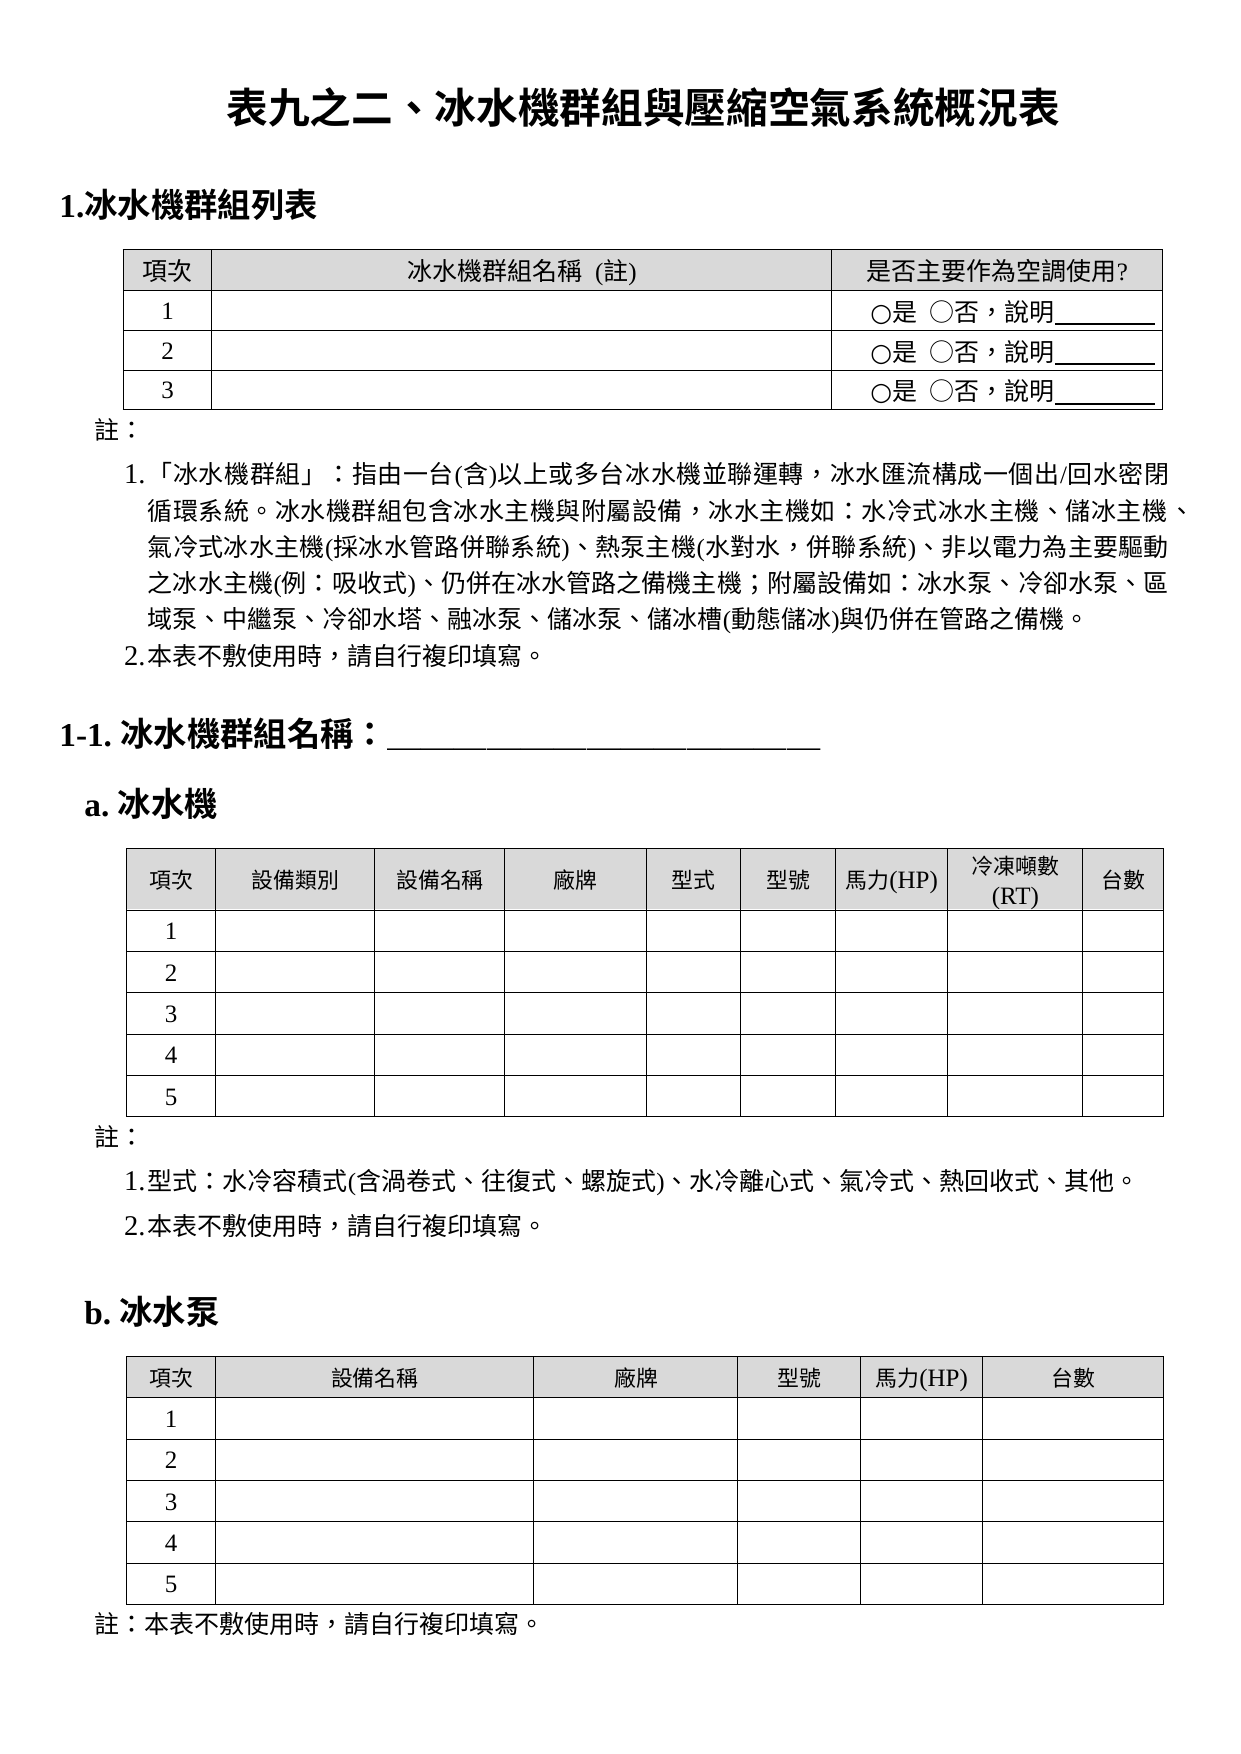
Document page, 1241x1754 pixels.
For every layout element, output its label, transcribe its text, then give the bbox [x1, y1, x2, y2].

table_cell [212, 291, 831, 330]
table_cell [836, 911, 947, 951]
text a. 冰水機 [84, 778, 1181, 826]
table_cell [216, 952, 374, 992]
table_header 冷凍噸數(RT) [948, 849, 1082, 909]
table_cell [738, 1398, 860, 1438]
table_cell [216, 1440, 533, 1480]
table_header 冰水機群組名稱 (註) [212, 250, 831, 290]
table_cell [983, 1440, 1163, 1480]
table_cell 2 [127, 952, 215, 992]
table_header 型號 [741, 849, 835, 909]
table_cell [861, 1522, 982, 1562]
table_cell 3 [127, 993, 215, 1033]
table_cell [1083, 1035, 1163, 1075]
table_cell 3 [124, 371, 211, 409]
table_cell [647, 1076, 740, 1116]
table_cell ○是 ○否，說明 [832, 331, 1162, 369]
table_cell [738, 1564, 860, 1604]
table_header 型號 [738, 1357, 860, 1397]
table_cell 4 [127, 1035, 215, 1075]
table_cell 2 [127, 1440, 215, 1480]
table_cell [375, 1035, 504, 1075]
table_cell [375, 993, 504, 1033]
table_cell [738, 1440, 860, 1480]
table_cell [647, 1035, 740, 1075]
text 1-1. 冰水機群組名稱：＿＿＿＿＿＿＿＿＿＿＿＿＿ [59, 708, 1181, 756]
table_cell [1083, 1076, 1163, 1116]
table_cell [505, 1076, 646, 1116]
table_cell [836, 993, 947, 1033]
table_cell [505, 1035, 646, 1075]
table_cell [738, 1522, 860, 1562]
list 本表不敷使用時，請自行複印填寫。 [124, 1206, 1181, 1242]
table_cell [741, 1035, 835, 1075]
table_cell 4 [127, 1522, 215, 1562]
table_cell [861, 1564, 982, 1604]
table_cell [212, 371, 831, 409]
table_header 台數 [983, 1357, 1163, 1397]
table_cell [948, 1076, 1082, 1116]
table_cell [216, 1076, 374, 1116]
table_header 型式 [647, 849, 740, 909]
table_cell [505, 911, 646, 951]
table_header 台數 [1083, 849, 1163, 909]
table_cell [647, 993, 740, 1033]
table_cell [216, 911, 374, 951]
table_cell [836, 1076, 947, 1116]
table_cell [216, 1035, 374, 1075]
table_cell [534, 1564, 737, 1604]
list 本表不敷使用時，請自行複印填寫。 [124, 636, 1169, 672]
table_cell ○是 ○否，說明 [832, 291, 1162, 330]
table_cell [948, 911, 1082, 951]
table_header 項次 [127, 1357, 215, 1397]
table_cell [983, 1564, 1163, 1604]
table_cell [534, 1481, 737, 1521]
table_cell 1 [127, 911, 215, 951]
table_cell [983, 1481, 1163, 1521]
table_header 是否主要作為空調使用? [832, 250, 1162, 290]
table_cell [216, 1522, 533, 1562]
text 註： [94, 410, 1181, 447]
table_header 廠牌 [505, 849, 646, 909]
table_cell [948, 1035, 1082, 1075]
table_cell [836, 1035, 947, 1075]
table_cell [861, 1440, 982, 1480]
table_cell [212, 331, 831, 369]
table_cell [1083, 911, 1163, 951]
table_cell [948, 952, 1082, 992]
list 型式：水冷容積式(含渦卷式、往復式、螺旋式)、水冷離心式、氣冷式、熱回收式、其他。 [124, 1162, 1181, 1198]
table_cell [216, 993, 374, 1033]
table_cell [836, 952, 947, 992]
table_cell [741, 911, 835, 951]
table_cell [375, 911, 504, 951]
table_cell [983, 1398, 1163, 1438]
table_cell [1083, 952, 1163, 992]
table_cell [534, 1522, 737, 1562]
text 表九之二、冰水機群組與壓縮空氣系統概況表 [104, 75, 1181, 135]
table_header 設備類別 [216, 849, 374, 909]
table_cell ○是 ○否，說明 [832, 371, 1162, 409]
table_cell [375, 1076, 504, 1116]
text 註： [94, 1117, 1181, 1153]
table_header 設備名稱 [375, 849, 504, 909]
table_cell [216, 1398, 533, 1438]
list 「冰水機群組」：指由一台(含)以上或多台冰水機並聯運轉，冰水匯流構成一個出/回水密閉循環系統。冰水機群組包含冰水主機與附屬設備，冰水主機如：水冷式冰水主機、儲冰主機、氣冷式冰水主機(採冰水管路併聯系統)、熱泵主機(水對水，併聯系統)、非以電力為主要驅動之冰水主機(例：吸收式)、仍併在冰水管路之備機主機；附屬設備如：冰水泵、冷卻水泵、區域泵、中繼泵、冷卻水塔、融冰泵、儲冰泵、儲冰槽(動態儲冰)與仍併在管路之備機。 [124, 455, 1169, 636]
table_cell 2 [124, 331, 211, 369]
table_cell 3 [127, 1481, 215, 1521]
table_cell [741, 952, 835, 992]
text 1.冰水機群組列表 [59, 179, 1181, 227]
table_cell [216, 1481, 533, 1521]
table_header 廠牌 [534, 1357, 737, 1397]
text b. 冰水泵 [84, 1286, 1181, 1334]
table_cell [861, 1398, 982, 1438]
text 註：本表不敷使用時，請自行複印填寫。 [94, 1605, 1181, 1641]
table_cell [861, 1481, 982, 1521]
table_header 馬力(HP) [836, 849, 947, 909]
table_cell 5 [127, 1076, 215, 1116]
table_header 設備名稱 [216, 1357, 533, 1397]
table_cell [505, 993, 646, 1033]
table_cell [534, 1440, 737, 1480]
table_cell [1083, 993, 1163, 1033]
table_cell [741, 1076, 835, 1116]
table_header 項次 [124, 250, 211, 290]
table_cell [647, 911, 740, 951]
table_cell [948, 993, 1082, 1033]
table_cell [216, 1564, 533, 1604]
table_header 馬力(HP) [861, 1357, 982, 1397]
table_cell [534, 1398, 737, 1438]
table_cell 5 [127, 1564, 215, 1604]
table_header 項次 [127, 849, 215, 909]
table_cell 1 [127, 1398, 215, 1438]
table_cell [647, 952, 740, 992]
table_cell [741, 993, 835, 1033]
table_cell [738, 1481, 860, 1521]
table_cell [375, 952, 504, 992]
table_cell [505, 952, 646, 992]
table_cell 1 [124, 291, 211, 330]
table_cell [983, 1522, 1163, 1562]
